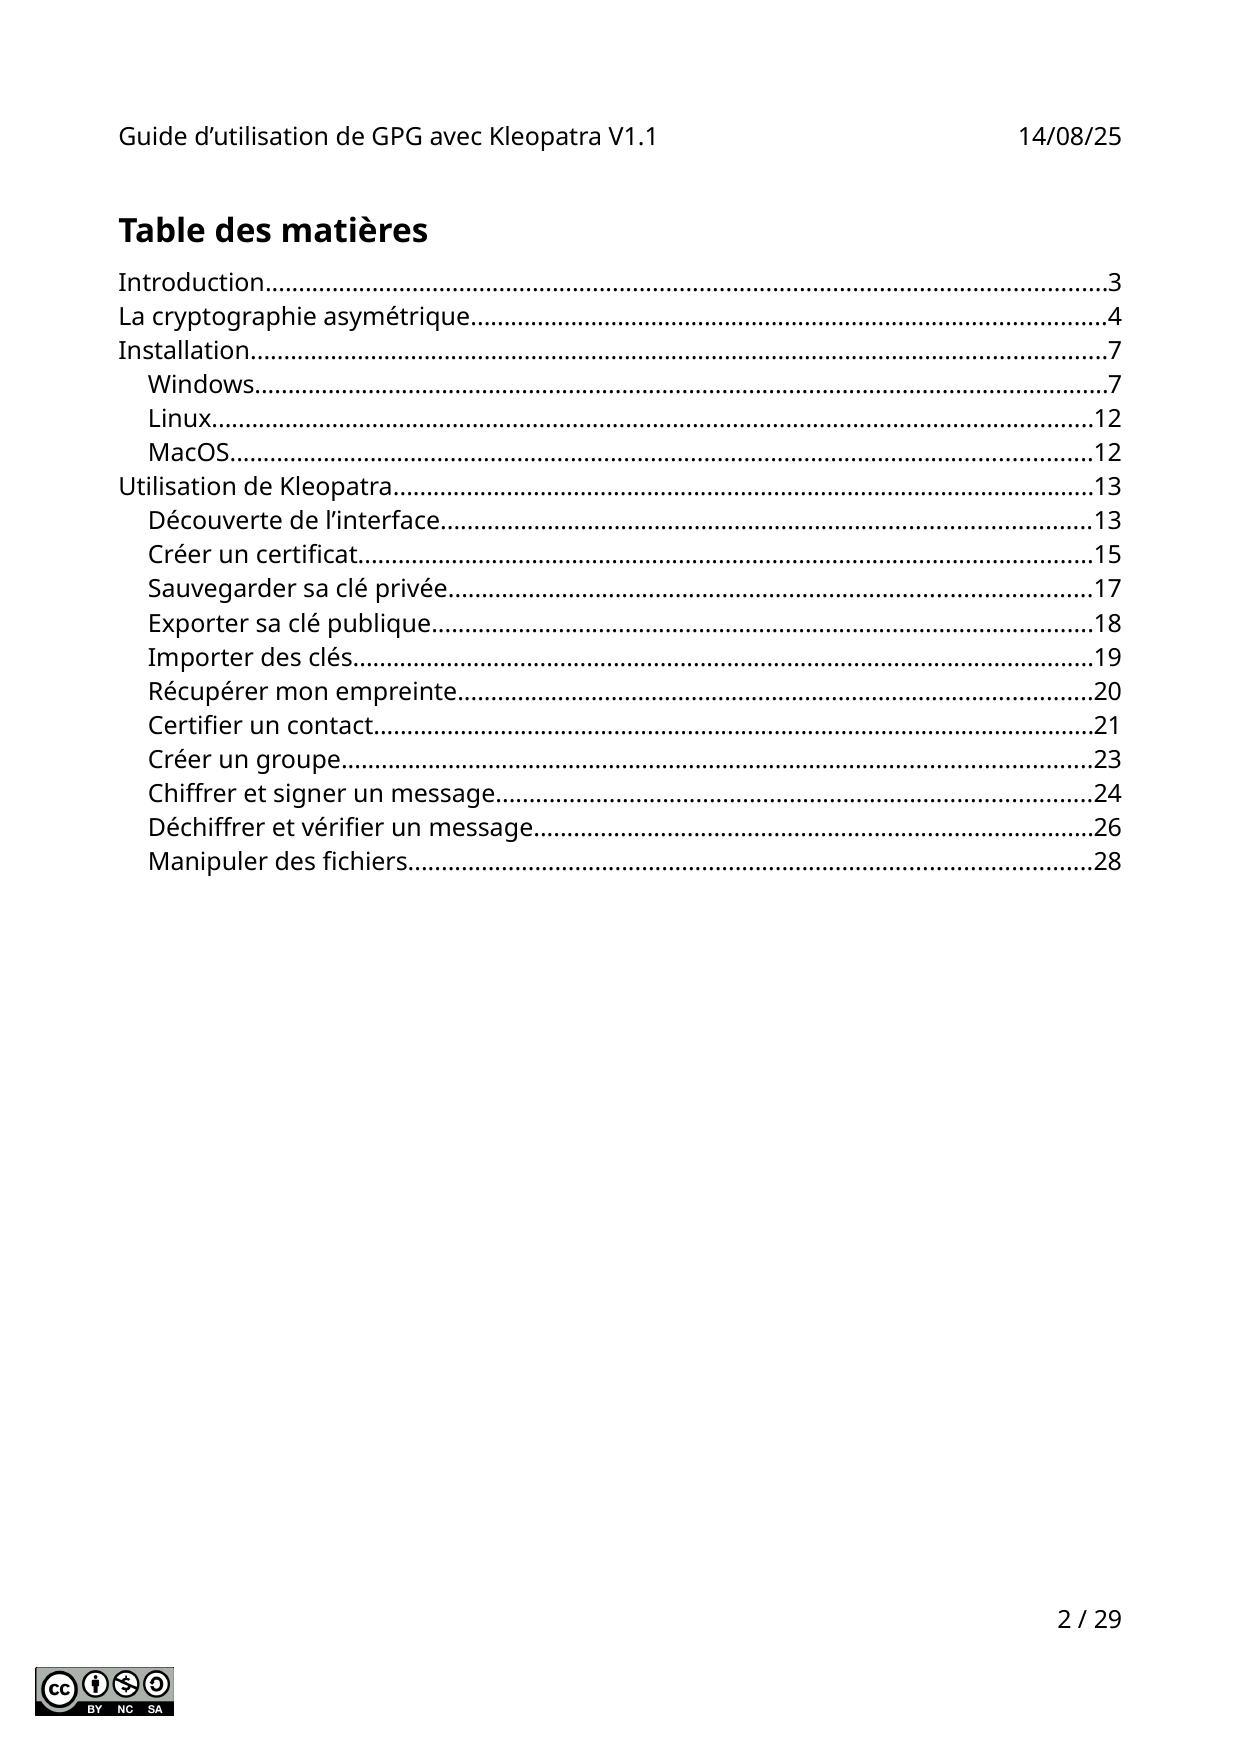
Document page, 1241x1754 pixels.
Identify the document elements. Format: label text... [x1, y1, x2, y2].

text Chiffrer et signer un message 24 [148, 776, 1122, 809]
text Manipuler des fichiers 28 [148, 844, 1122, 878]
text Importer des clés 19 [148, 639, 1122, 673]
text MacOS 12 [148, 435, 1122, 469]
text Créer un certificat 15 [148, 537, 1122, 571]
text Découverte de l’interface 13 [148, 503, 1122, 537]
text Utilisation de Kleopatra 13 [118, 469, 1122, 503]
subtitle Table des matières [118, 207, 1122, 252]
text Introduction 3 [118, 264, 1122, 299]
text Linux 12 [148, 401, 1122, 435]
text Créer un groupe 23 [148, 741, 1122, 776]
picture [35, 1667, 174, 1716]
text Installation 7 [118, 333, 1122, 367]
text Windows 7 [148, 367, 1122, 401]
text Récupérer mon empreinte 20 [148, 673, 1122, 707]
text Exporter sa clé publique 18 [148, 605, 1122, 639]
text Certifier un contact 21 [148, 707, 1122, 741]
text Déchiffrer et vérifier un message 26 [148, 809, 1122, 844]
text La cryptographie asymétrique 4 [118, 299, 1122, 333]
text Sauvegarder sa clé privée 17 [148, 571, 1122, 605]
